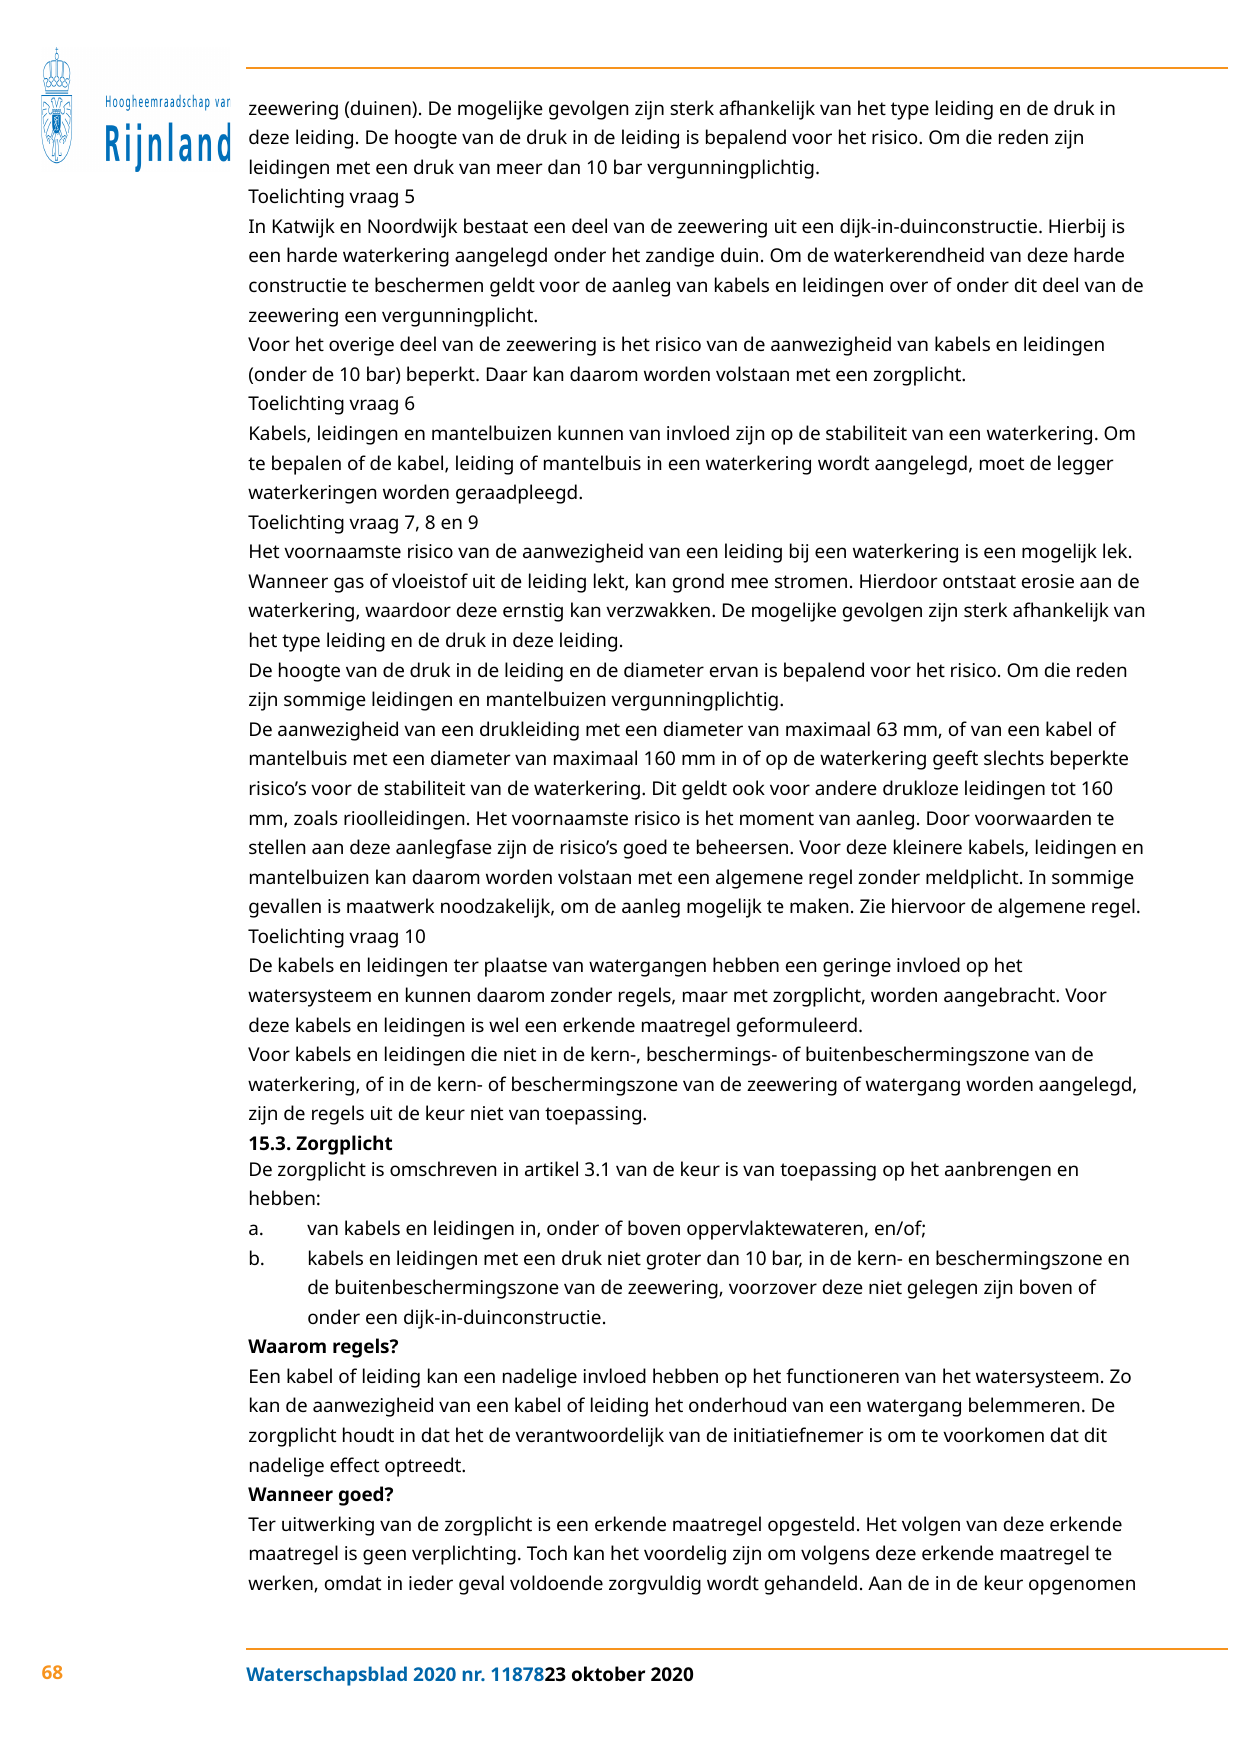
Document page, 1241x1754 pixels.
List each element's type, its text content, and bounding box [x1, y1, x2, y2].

text Waarom regels? [248, 1333, 1152, 1359]
text Wanneer goed? [248, 1481, 1152, 1507]
text Toelichting vraag 6 [248, 391, 1152, 416]
text De aanwezigheid van een drukleiding met een diameter van maximaal 63 mm, of van een kabel of mantelbuis met een diameter van maximaal 160 mm in of op de waterkering geeft slechts beperkte risico’s voor de stabiliteit van de waterkering. Dit geldt ook voor andere drukloze leidingen tot 160 mm, zoals rioolleidingen. Het voornaamste risico is het moment van aanleg. Door voorwaarden te stellen aan deze aanlegfase zijn de risico’s goed te beheersen. Voor deze kleinere kabels, leidingen en mantelbuizen kan daarom worden volstaan met een algemene regel zonder meldplicht. In sommige gevallen is maatwerk noodzakelijk, om de aanleg mogelijk te maken. Zie hiervoor de algemene regel. [248, 716, 1152, 919]
list kabels en leidingen met een druk niet groter dan 10 bar, in de kern- en beschermingszone en de buitenbeschermingszone van de zeewering, voorzover deze niet gelegen zijn boven of onder een dijk-in-duinconstructie. [248, 1245, 1152, 1329]
text Het voornaamste risico van de aanwezigheid van een leiding bij een waterkering is een mogelijk lek. Wanneer gas of vloeistof uit de leiding lekt, kan grond mee stromen. Hierdoor ontstaat erosie aan de waterkering, waardoor deze ernstig kan verzwakken. De mogelijke gevolgen zijn sterk afhankelijk van het type leiding en de druk in deze leiding. [248, 538, 1152, 653]
picture [41, 47, 231, 172]
text Een kabel of leiding kan een nadelige invloed hebben op het functioneren van het watersysteem. Zo kan de aanwezigheid van een kabel of leiding het onderhoud van een watergang belemmeren. De zorgplicht houdt in dat het de verantwoordelijk van de initiatiefnemer is om te voorkomen dat dit nadelige effect optreedt. [248, 1363, 1152, 1477]
text In Katwijk en Noordwijk bestaat een deel van de zeewering uit een dijk-in-duinconstructie. Hierbij is een harde waterkering aangelegd onder het zandige duin. Om de waterkerendheid van deze harde constructie te beschermen geldt voor de aanleg van kabels en leidingen over of onder dit deel van de zeewering een vergunningplicht. [248, 213, 1152, 328]
text De zorgplicht is omschreven in artikel 3.1 van de keur is van toepassing op het aanbrengen en hebben: [248, 1156, 1152, 1211]
text Voor het overige deel van de zeewering is het risico van de aanwezigheid van kabels en leidingen (onder de 10 bar) beperkt. Daar kan daarom worden volstaan met een zorgplicht. [248, 331, 1152, 387]
text De kabels en leidingen ter plaatse van watergangen hebben een geringe invloed op het watersysteem en kunnen daarom zonder regels, maar met zorgplicht, worden aangebracht. Voor deze kabels en leidingen is wel een erkende maatregel geformuleerd. [248, 953, 1152, 1038]
text Toelichting vraag 5 [248, 183, 1152, 209]
text Voor kabels en leidingen die niet in de kern-, beschermings- of buitenbeschermingszone van de waterkering, of in de kern- of beschermingszone van de zeewering of watergang worden aangelegd, zijn de regels uit de keur niet van toepassing. [248, 1041, 1152, 1126]
text zeewering (duinen). De mogelijke gevolgen zijn sterk afhankelijk van het type leiding en de druk in deze leiding. De hoogte van de druk in de leiding is bepalend voor het risico. Om die reden zijn leidingen met een druk van meer dan 10 bar vergunningplichtig. [248, 95, 1152, 180]
text 15.3. Zorgplicht [248, 1130, 1152, 1156]
text Ter uitwerking van de zorgplicht is een erkende maatregel opgesteld. Het volgen van deze erkende maatregel is geen verplichting. Toch kan het voordelig zijn om volgens deze erkende maatregel te werken, omdat in ieder geval voldoende zorgvuldig wordt gehandeld. Aan de in de keur opgenomen [248, 1511, 1152, 1596]
list van kabels en leidingen in, onder of boven oppervlaktewateren, en/of; [248, 1215, 1152, 1241]
text Kabels, leidingen en mantelbuizen kunnen van invloed zijn op de stabiliteit van een waterkering. Om te bepalen of de kabel, leiding of mantelbuis in een waterkering wordt aangelegd, moet de legger waterkeringen worden geraadpleegd. [248, 420, 1152, 505]
text Toelichting vraag 10 [248, 923, 1152, 949]
text De hoogte van de druk in de leiding en de diameter ervan is bepalend voor het risico. Om die reden zijn sommige leidingen en mantelbuizen vergunningplichtig. [248, 657, 1152, 712]
text Toelichting vraag 7, 8 en 9 [248, 509, 1152, 535]
